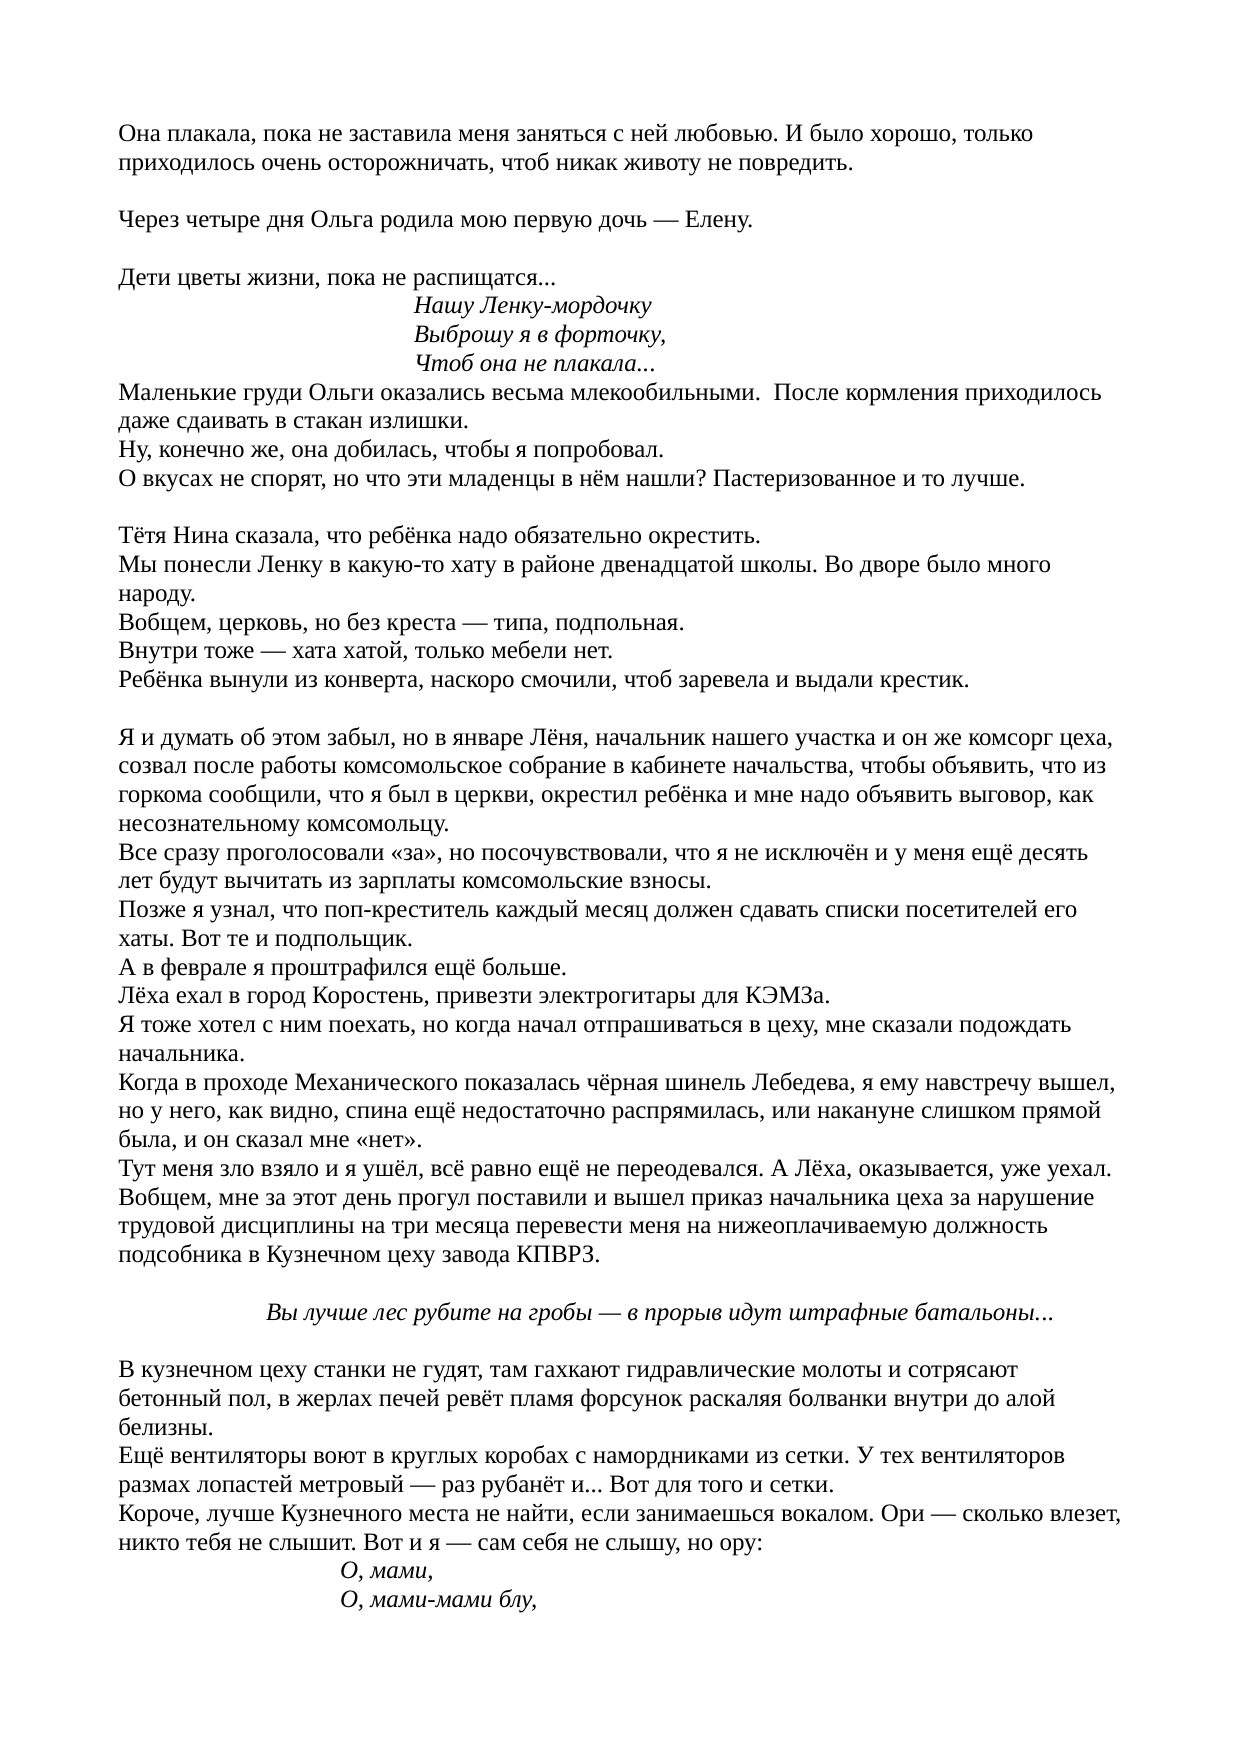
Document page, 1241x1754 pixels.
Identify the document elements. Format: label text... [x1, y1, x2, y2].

text Позже я узнал, что поп-креститель каждый месяц должен сдавать списки посетителей его хаты. Вот те и подпольщик. [118, 894, 1122, 952]
text Нашу Ленку-мордочку [118, 291, 1122, 319]
text О вкусах не спорят, но что эти младенцы в нём нашли? Пастеризованное и то лучше. [118, 463, 1122, 492]
text Ещё вентиляторы воют в круглых коробах с намордниками из сетки. У тех вентиляторов размах лопастей метровый — раз рубанёт и... Вот для того и сетки. [118, 1441, 1122, 1498]
text Внутри тоже — хата хатой, только мебели нет. [118, 636, 1122, 664]
text Вобщем, церковь, но без креста — типа, подпольная. [118, 607, 1122, 636]
text В кузнечном цеху станки не гудят, там гахкают гидравлические молоты и сотрясают бетонный пол, в жерлах печей ревёт пламя форсунок раскаляя болванки внутри до алой белизны. [118, 1354, 1122, 1441]
text О, мами-мами блу, [118, 1584, 1122, 1613]
text Когда в проходе Механического показалась чёрная шинель Лебедева, я ему навстречу вышел, но у него, как видно, спина ещё недостаточно распрямилась, или накануне слишком прямой была, и он сказал мне «нет». [118, 1067, 1122, 1153]
text Лёха ехал в город Коростень, привезти электрогитары для КЭМЗа. [118, 981, 1122, 1009]
text Маленькие груди Ольги оказались весьма млекообильными. После кормления приходилось даже сдаивать в стакан излишки. [118, 377, 1122, 434]
text Она плакала, пока не заставила меня заняться с ней любовью. И было хорошо, только приходилось очень осторожничать, чтоб никак животу не повредить. [118, 118, 1122, 176]
text Вы лучше лес рубите на гробы — в прорыв идут штрафные батальоны... [118, 1297, 1122, 1326]
text Чтоб она не плакала... [118, 348, 1122, 377]
text Все сразу проголосовали «за», но посочувствовали, что я не исключён и у меня ещё десять лет будут вычитать из зарплаты комсомольские взносы. [118, 837, 1122, 894]
text Ну, конечно же, она добилась, чтобы я попробовал. [118, 434, 1122, 463]
text Выброшу я в форточку, [118, 319, 1122, 348]
text Мы понесли Ленку в какую-то хату в районе двенадцатой школы. Во дворе было много народу. [118, 549, 1122, 607]
text Короче, лучше Кузнечного места не найти, если занимаешься вокалом. Ори — сколько влезет, никто тебя не слышит. Вот и я — сам себя не слышу, но ору: [118, 1498, 1122, 1556]
text Через четыре дня Ольга родила мою первую дочь — Елену. [118, 204, 1122, 233]
text Тут меня зло взяло и я ушёл, всё равно ещё не переодевался. А Лёха, оказывается, уже уехал. [118, 1153, 1122, 1182]
text Я и думать об этом забыл, но в январе Лёня, начальник нашего участка и он же комсорг цеха, созвал после работы комсомольское собрание в кабинете начальства, чтобы объявить, что из горкома сообщили, что я был в церкви, окрестил ребёнка и мне надо объявить выговор, как несознательному комсомольцу. [118, 722, 1122, 837]
text А в феврале я проштрафился ещё больше. [118, 952, 1122, 981]
text Тётя Нина сказала, что ребёнка надо обязательно окрестить. [118, 521, 1122, 549]
text Я тоже хотел с ним поехать, но когда начал отпрашиваться в цеху, мне сказали подождать начальника. [118, 1009, 1122, 1067]
text Ребёнка вынули из конверта, наскоро смочили, чтоб заревела и выдали крестик. [118, 664, 1122, 693]
text О, мами, [118, 1556, 1122, 1584]
text Дети цветы жизни, пока не распищатся... [118, 262, 1122, 291]
text Вобщем, мне за этот день прогул поставили и вышел приказ начальника цеха за нарушение трудовой дисциплины на три месяца перевести меня на нижеоплачиваемую должность подсобника в Кузнечном цеху завода КПВРЗ. [118, 1182, 1122, 1268]
